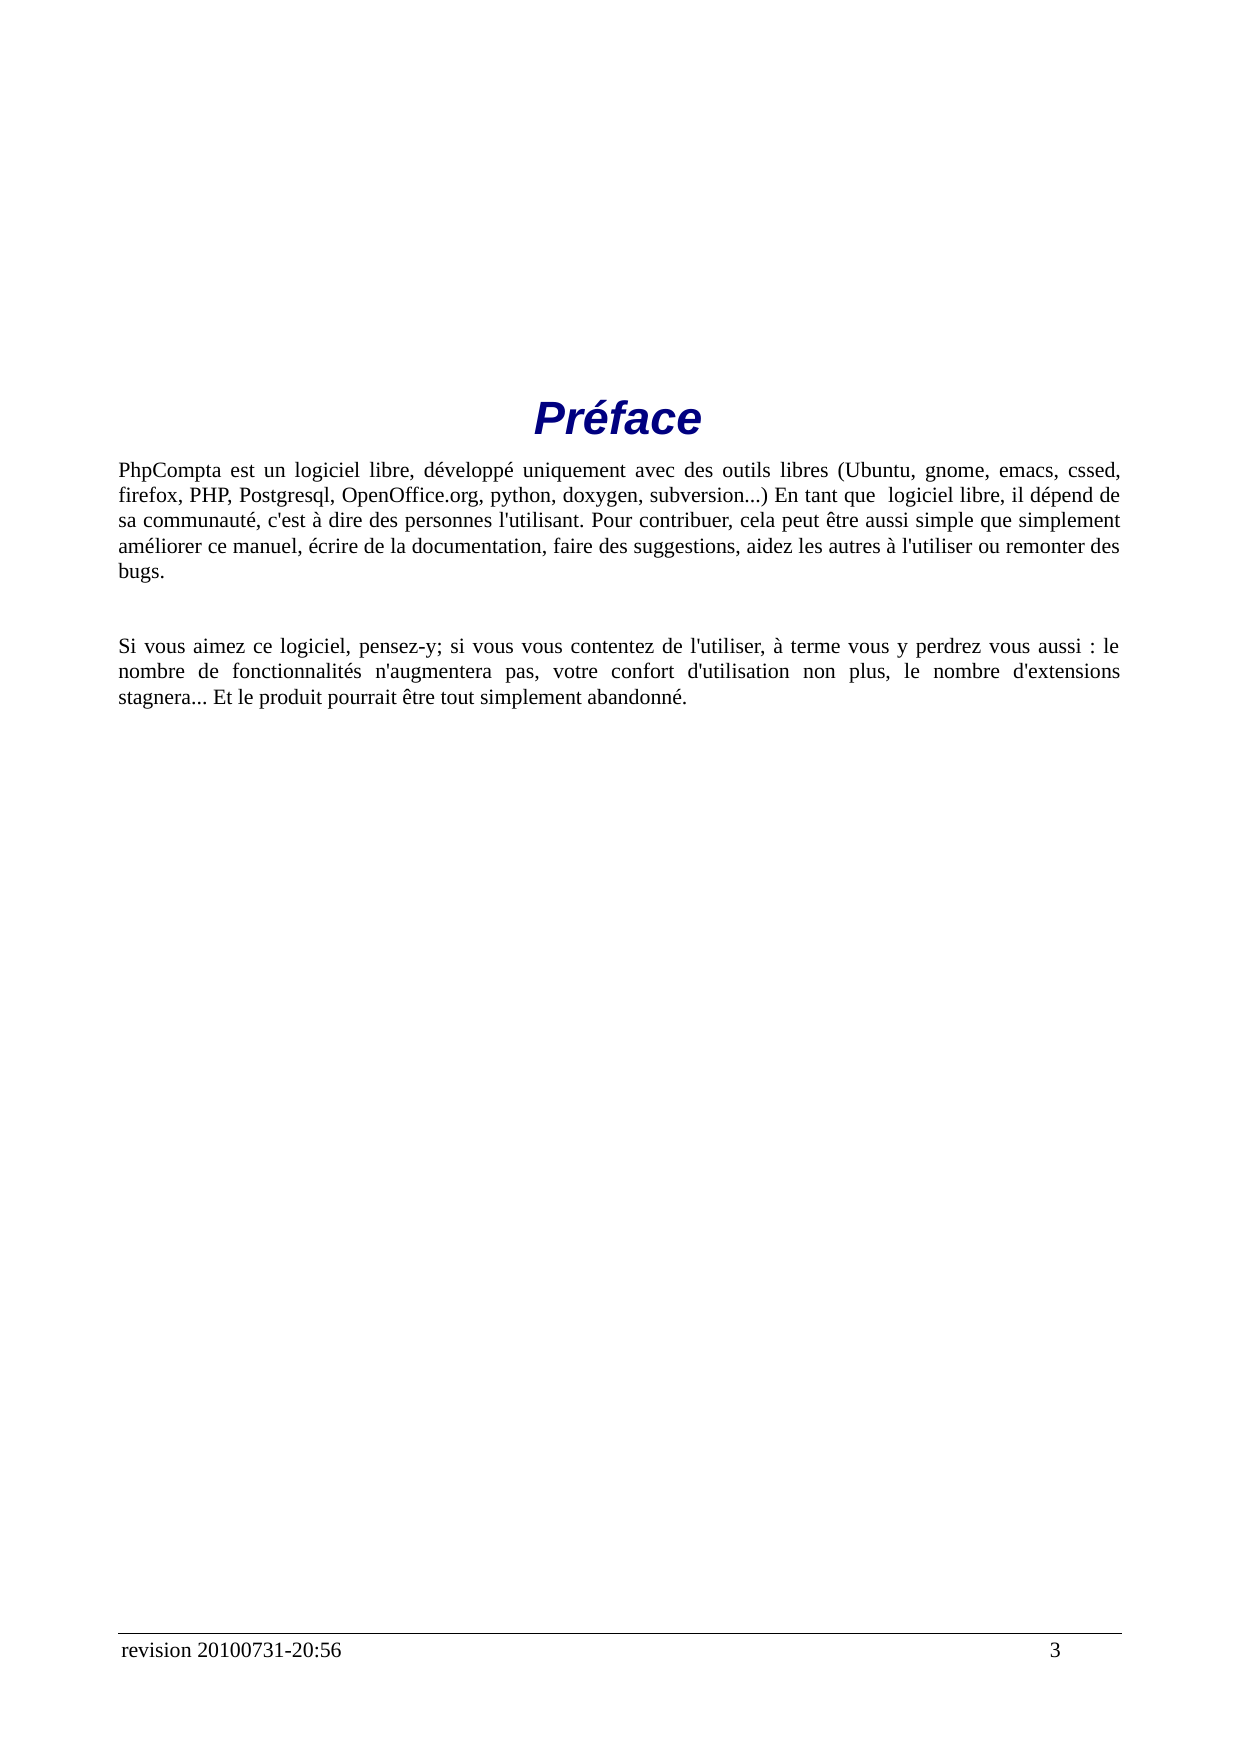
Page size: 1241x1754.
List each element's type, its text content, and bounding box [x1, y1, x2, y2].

subtitle Préface [118, 391, 1122, 444]
text PhpCompta est un logiciel libre, développé uniquement avec des outils libres (Ubuntu, gnome, emacs, cssed, firefox, PHP, Postgresql, OpenOffice.org, python, doxygen, subversion...) En tant que logiciel libre, il dépend de sa communauté, c'est à dire des personnes l'utilisant. Pour contribuer, cela peut être aussi simple que simplement améliorer ce manuel, écrire de la documentation, faire des suggestions, aidez les autres à l'utiliser ou remonter des bugs. [118, 457, 1122, 583]
text Si vous aimez ce logiciel, pensez-y; si vous vous contentez de l'utiliser, à terme vous y perdrez vous aussi : le nombre de fonctionnalités n'augmentera pas, votre confort d'utilisation non plus, le nombre d'extensions stagnera... Et le produit pourrait être tout simplement abandonné. [118, 633, 1122, 709]
